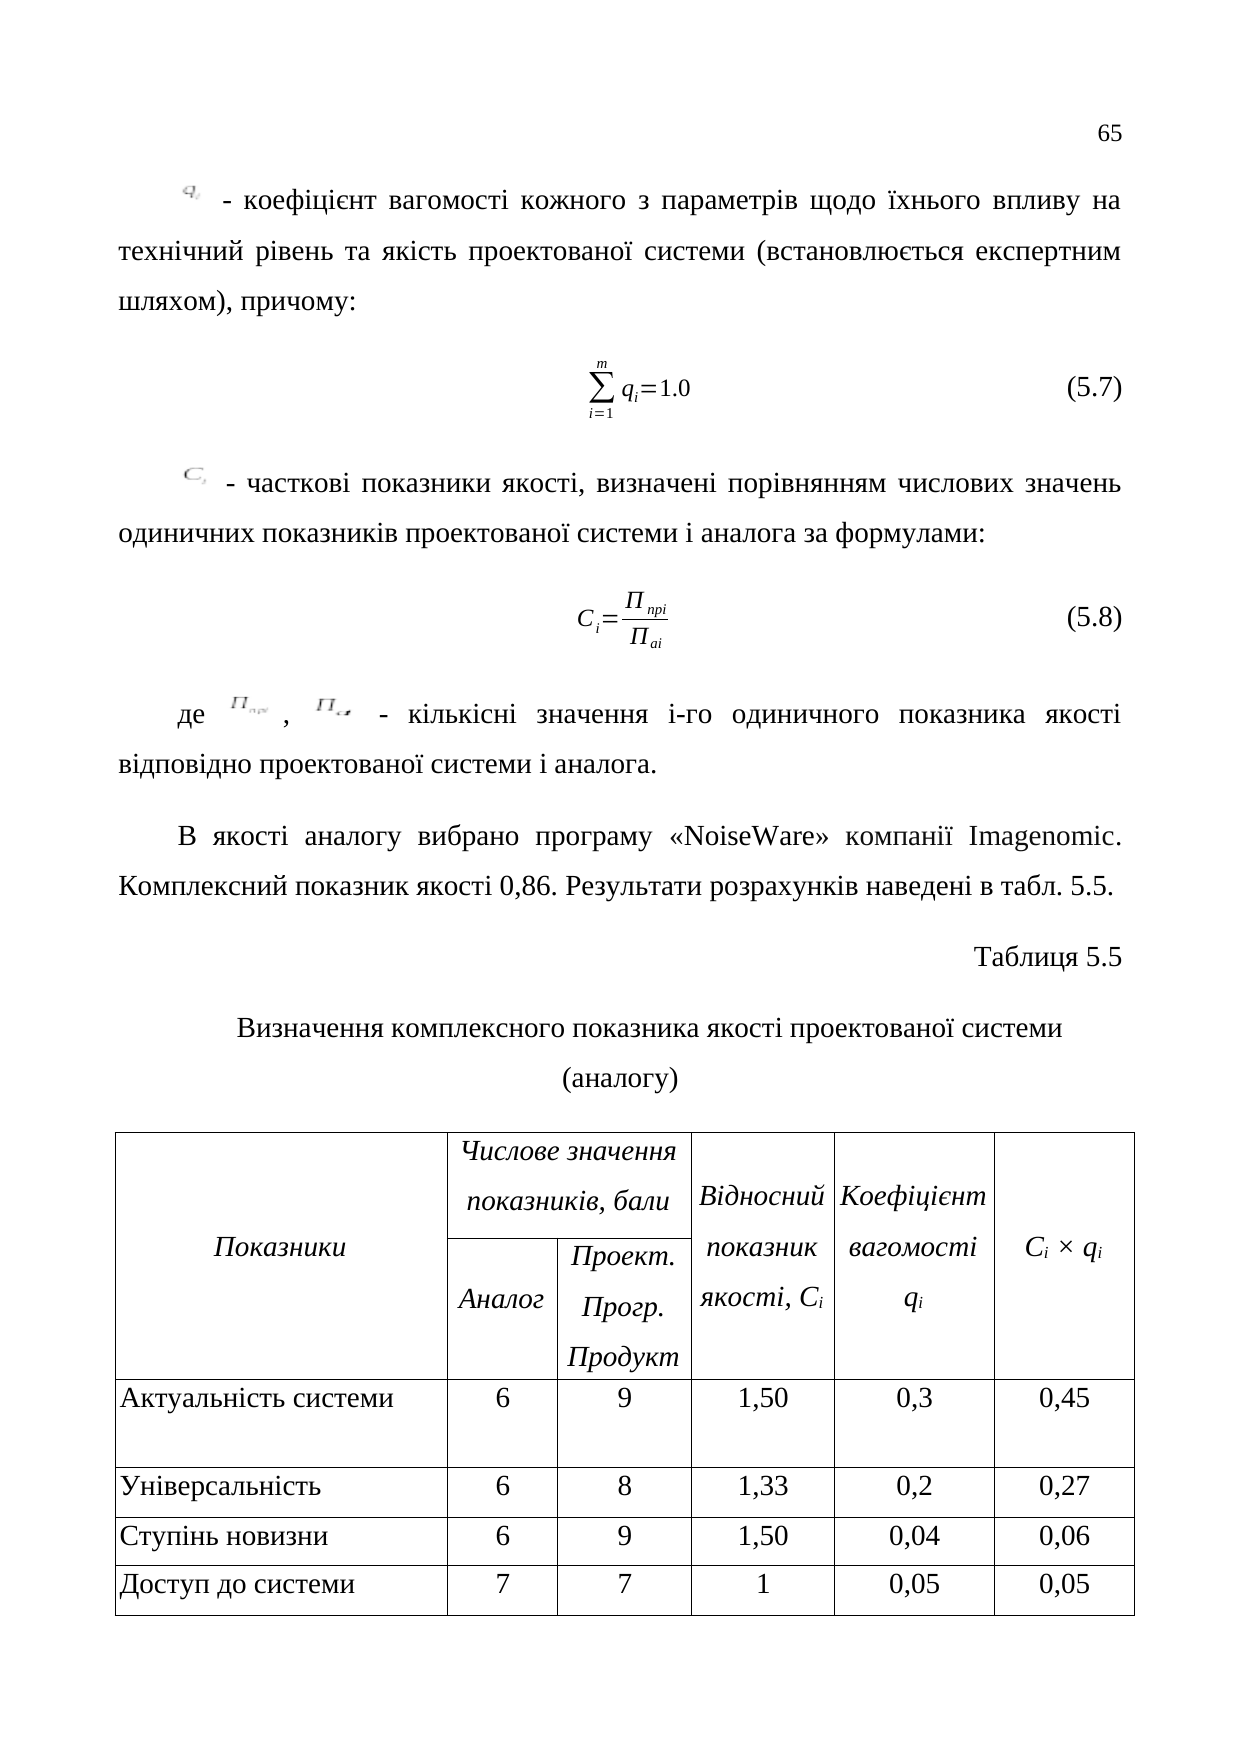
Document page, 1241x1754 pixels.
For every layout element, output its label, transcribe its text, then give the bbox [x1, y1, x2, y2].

table_cell 7 [558, 1566, 691, 1615]
table_cell 0,3 [835, 1380, 994, 1467]
table_cell 1,50 [692, 1380, 834, 1467]
table_cell 0,06 [995, 1518, 1134, 1565]
table_cell Актуальність системи [116, 1380, 447, 1467]
table_header Показники [116, 1133, 447, 1379]
table_cell 8 [558, 1468, 691, 1517]
table_cell Аналог [448, 1239, 557, 1379]
table_header Відносний показник якості, Сі [692, 1133, 834, 1379]
table_cell 1 [692, 1566, 834, 1615]
text де , - кількісні значення і-го одиничного показника якості відповідно проектованої системи і аналога. [118, 690, 1122, 780]
table_cell 1,33 [692, 1468, 834, 1517]
table_cell 0,04 [835, 1518, 994, 1565]
text (5.8) [118, 586, 1122, 653]
table_cell 0,27 [995, 1468, 1134, 1517]
table_header Числове значення показників, бали [448, 1133, 691, 1237]
table_cell Доступ до системи [116, 1566, 447, 1615]
table_cell 6 [448, 1380, 557, 1467]
table_header Сі × qі [995, 1133, 1134, 1379]
table_cell 9 [558, 1518, 691, 1565]
text - часткові показники якості, визначені порівнянням числових значень одиничних показників проектованої системи і аналога за формулами: [118, 459, 1122, 549]
text (5.7) [487, 354, 1122, 421]
table_cell Ступінь новизни [116, 1518, 447, 1565]
text - коефіцієнт вагомості кожного з параметрів щодо їхнього впливу на технічний рівень та якість проектованої системи (встановлюється експертним шляхом), причому: [118, 176, 1122, 316]
table_header Коефіцієнт вагомості qі [835, 1133, 994, 1379]
table_cell 0,2 [835, 1468, 994, 1517]
table_cell 7 [448, 1566, 557, 1615]
table_cell Проект. Прогр. Продукт [558, 1239, 691, 1379]
text В якості аналогу вибрано програму «NoiseWare» компанії Imagenomic. Комплексний показник якості 0,86. Результати розрахунків наведені в табл. 5.5. [118, 818, 1122, 902]
table_cell 0,05 [995, 1566, 1134, 1615]
text Таблиця 5.5 [118, 939, 1122, 973]
text Визначення комплексного показника якості проектованої системи (аналогу) [118, 1010, 1122, 1094]
table_cell 9 [558, 1380, 691, 1467]
table_cell 6 [448, 1518, 557, 1565]
table_cell Універсальність [116, 1468, 447, 1517]
table_cell 0,05 [835, 1566, 994, 1615]
table_cell 1,50 [692, 1518, 834, 1565]
table_cell 6 [448, 1468, 557, 1517]
table_cell 0,45 [995, 1380, 1134, 1467]
